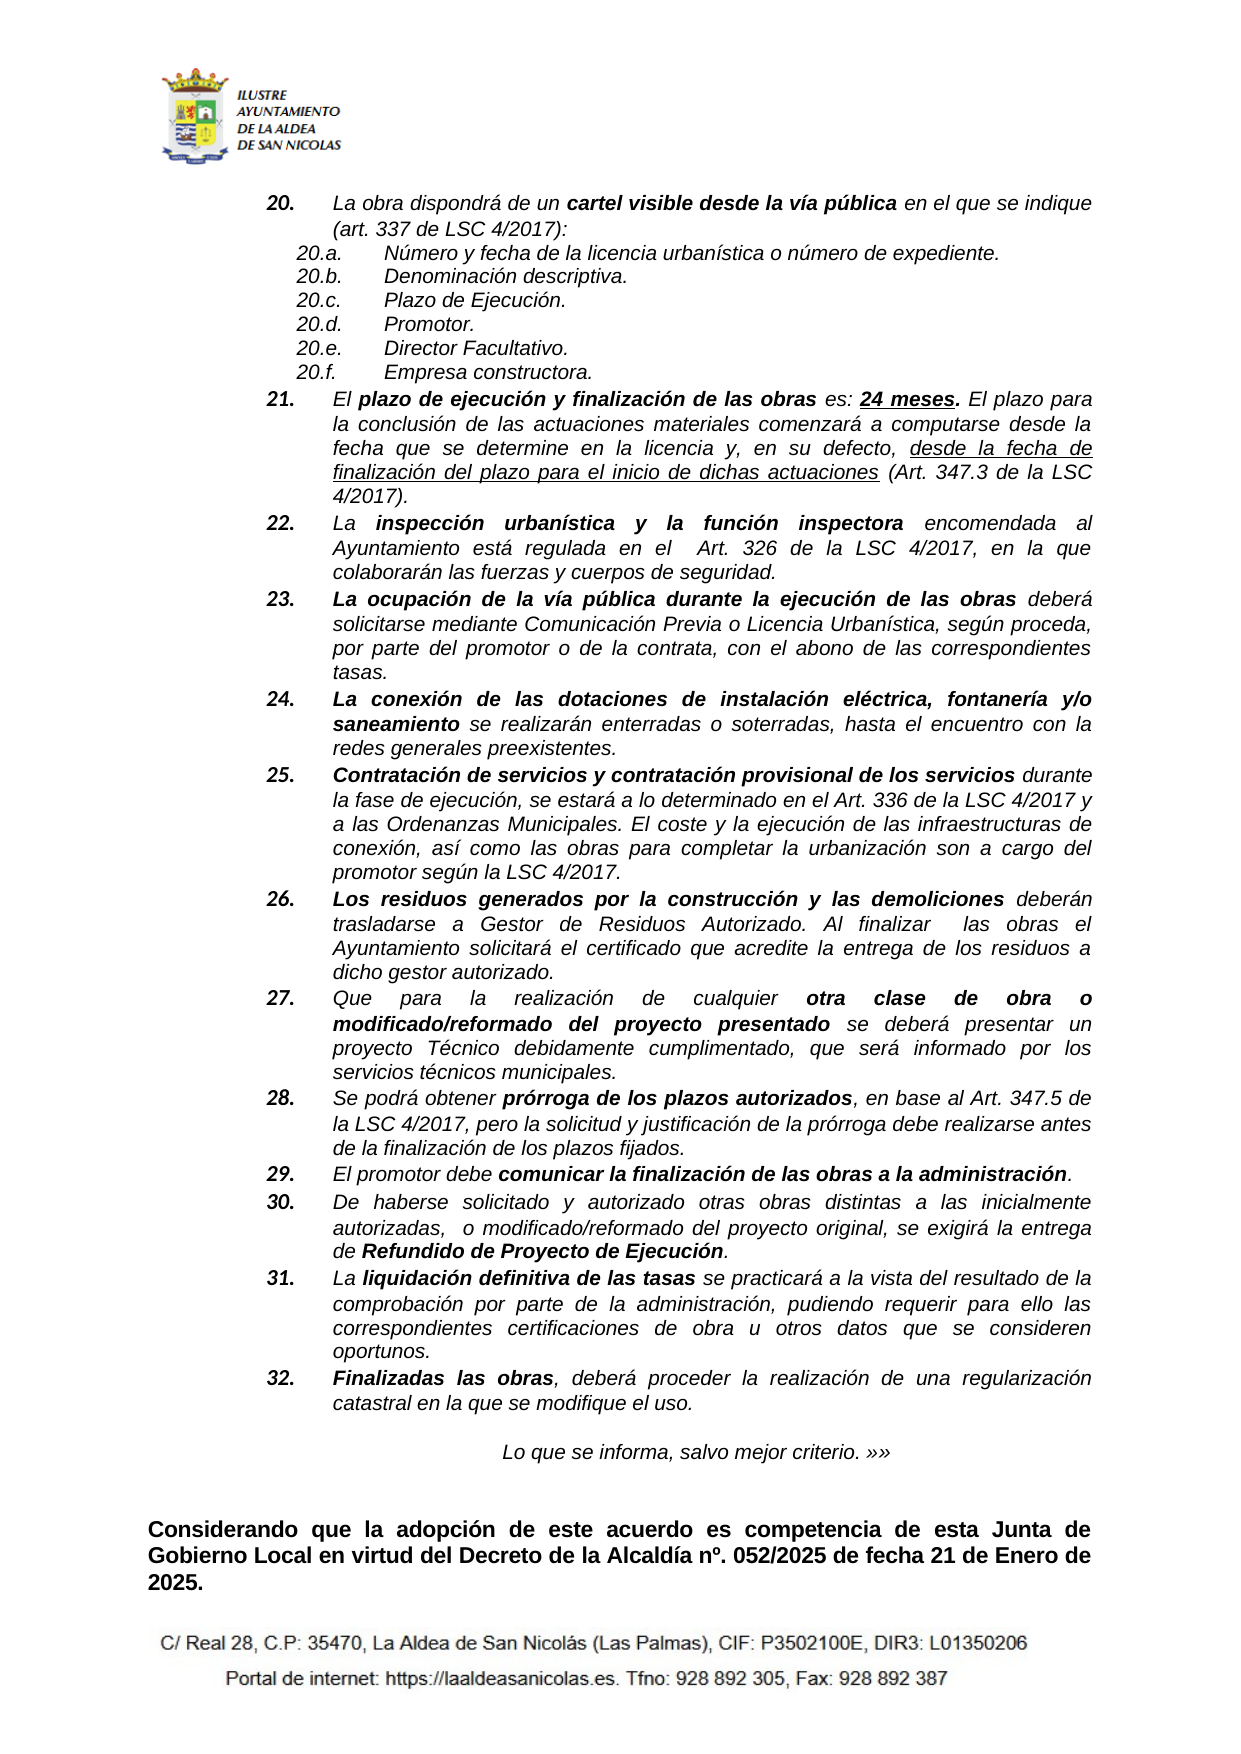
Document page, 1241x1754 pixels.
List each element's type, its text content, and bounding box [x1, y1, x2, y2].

list Los residuos generados por la construcción y las demoliciones deberán trasladarse a Gestor de Residuos Autorizado. Al finalizar las obras el Ayuntamiento solicitará el certificado que acredite la entrega de los residuos a dicho gestor autorizado. [295, 884, 1093, 983]
list Que para la realización de cualquier otra clase de obra o modificado/reformado del proyecto presentado se deberá presentar un proyecto Técnico debidamente cumplimentado, que será informado por los servicios técnicos municipales. [295, 983, 1093, 1083]
list Empresa constructora. [296, 360, 1093, 384]
list El promotor debe comunicar la finalización de las obras a la administración. [295, 1159, 1093, 1187]
list Número y fecha de la licencia urbanística o número de expediente. [296, 240, 1093, 264]
list Director Facultativo. [296, 336, 1093, 360]
list Contratación de servicios y contratación provisional de los servicios durante la fase de ejecución, se estará a lo determinado en el Art. 336 de la LSC 4/2017 y a las Ordenanzas Municipales. El coste y la ejecución de las infraestructuras de conexión, así como las obras para completar la urbanización son a cargo del promotor según la LSC 4/2017. [295, 760, 1093, 884]
text Considerando que la adopción de este acuerdo es competencia de esta Junta de Gobierno Local en virtud del Decreto de la Alcaldía nº. 052/2025 de fecha 21 de Enero de 2025. [148, 1516, 1093, 1595]
list La obra dispondrá de un cartel visible desde la vía pública en el que se indique (art. 337 de LSC 4/2017): [295, 188, 1093, 240]
list Finalizadas las obras, deberá proceder la realización de una regularización catastral en la que se modifique el uso. [295, 1363, 1093, 1415]
list El plazo de ejecución y finalización de las obras es: 24 meses. El plazo para la conclusión de las actuaciones materiales comenzará a computarse desde la fecha que se determine en la licencia y, en su defecto, desde la fecha de finalización del plazo para el inicio de dichas actuaciones (Art. 347.3 de la LSC 4/2017). [295, 384, 1093, 508]
list De haberse solicitado y autorizado otras obras distintas a las inicialmente autorizadas, o modificado/reformado del proyecto original, se exigirá la entrega de Refundido de Proyecto de Ejecución. [295, 1187, 1093, 1263]
list La ocupación de la vía pública durante la ejecución de las obras deberá solicitarse mediante Comunicación Previa o Licencia Urbanística, según proceda, por parte del promotor o de la contrata, con el abono de las correspondientes tasas. [295, 584, 1093, 684]
picture [149, 1627, 1034, 1694]
list Denominación descriptiva. [296, 264, 1093, 288]
list La conexión de las dotaciones de instalación eléctrica, fontanería y/o saneamiento se realizarán enterradas o soterradas, hasta el encuentro con la redes generales preexistentes. [295, 684, 1093, 760]
list La liquidación definitiva de las tasas se practicará a la vista del resultado de la comprobación por parte de la administración, pudiendo requerir para ello las correspondientes certificaciones de obra u otros datos que se consideren oportunos. [295, 1263, 1093, 1363]
picture [148, 60, 357, 172]
list La inspección urbanística y la función inspectora encomendada al Ayuntamiento está regulada en el Art. 326 de la LSC 4/2017, en la que colaborarán las fuerzas y cuerpos de seguridad. [295, 508, 1093, 584]
text Lo que se informa, salvo mejor criterio. »» [148, 1439, 1093, 1464]
list Se podrá obtener prórroga de los plazos autorizados, en base al Art. 347.5 de la LSC 4/2017, pero la solicitud y justificación de la prórroga debe realizarse antes de la finalización de los plazos fijados. [295, 1083, 1093, 1159]
list Promotor. [296, 312, 1093, 336]
list Plazo de Ejecución. [296, 288, 1093, 312]
